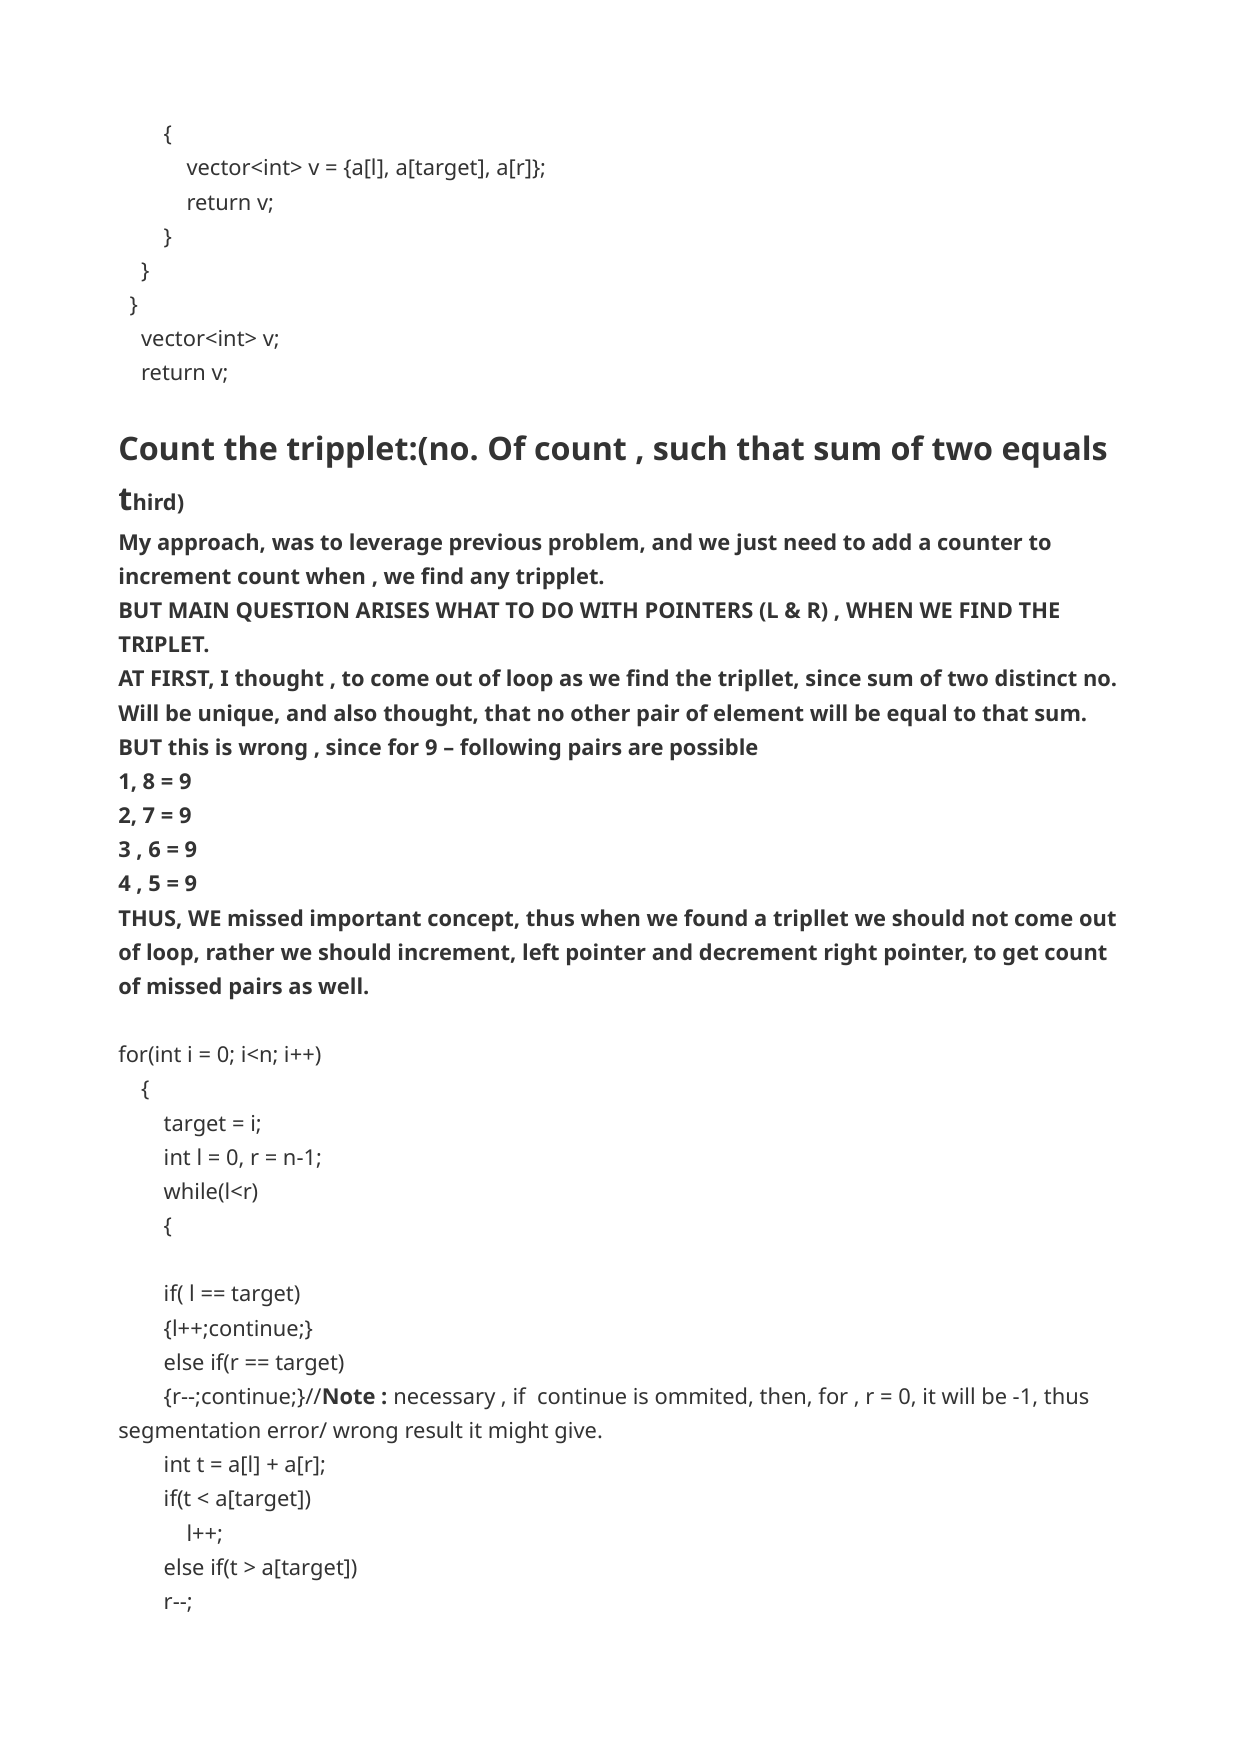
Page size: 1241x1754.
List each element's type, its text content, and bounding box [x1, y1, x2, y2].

text else if(r == target) [118, 1347, 1122, 1376]
text return v; [118, 186, 1122, 216]
text 3 , 6 = 9 [118, 834, 1122, 864]
text THUS, WE missed important concept, thus when we found a tripllet we should not come out of loop, rather we should increment, left pointer and decrement right pointer, to get count of missed pairs as well. [118, 902, 1122, 1001]
text 4 , 5 = 9 [118, 868, 1122, 898]
text else if(t > a[target]) [118, 1552, 1122, 1581]
text vector<int> v; [118, 323, 1122, 353]
text int t = a[l] + a[r]; [118, 1449, 1122, 1479]
text } [118, 289, 1122, 319]
text AT FIRST, I thought , to come out of loop as we find the tripllet, since sum of two distinct no. Will be unique, and also thought, that no other pair of element will be equal to that sum. [118, 663, 1122, 727]
text 1, 8 = 9 [118, 766, 1122, 796]
text if(t < a[target]) [118, 1483, 1122, 1513]
text 2, 7 = 9 [118, 800, 1122, 830]
text vector<int> v = {a[l], a[target], a[r]}; [118, 152, 1122, 182]
text int l = 0, r = n-1; [118, 1142, 1122, 1171]
text {r--;continue;}//Note : necessary , if continue is ommited, then, for , r = 0, it will be -1, thus segmentation error/ wrong result it might give. [118, 1381, 1122, 1445]
text BUT this is wrong , since for 9 – following pairs are possible [118, 732, 1122, 761]
text l++; [118, 1517, 1122, 1547]
text return v; [118, 357, 1122, 387]
text BUT MAIN QUESTION ARISES WHAT TO DO WITH POINTERS (L & R) , WHEN WE FIND THE TRIPLET. [118, 595, 1122, 659]
text while(l<r) [118, 1176, 1122, 1206]
text } [118, 255, 1122, 284]
text { [118, 1073, 1122, 1103]
text for(int i = 0; i<n; i++) [118, 1039, 1122, 1069]
text if( l == target) [118, 1278, 1122, 1308]
text r--; [118, 1586, 1122, 1616]
text Count the tripplet:(no. Of count , such that sum of two equals third) [118, 426, 1122, 520]
text My approach, was to leverage previous problem, and we just need to add a counter to increment count when , we find any tripplet. [118, 527, 1122, 591]
text } [118, 221, 1122, 250]
text { [118, 1210, 1122, 1240]
text target = i; [118, 1107, 1122, 1137]
text { [118, 118, 1122, 148]
text {l++;continue;} [118, 1312, 1122, 1342]
